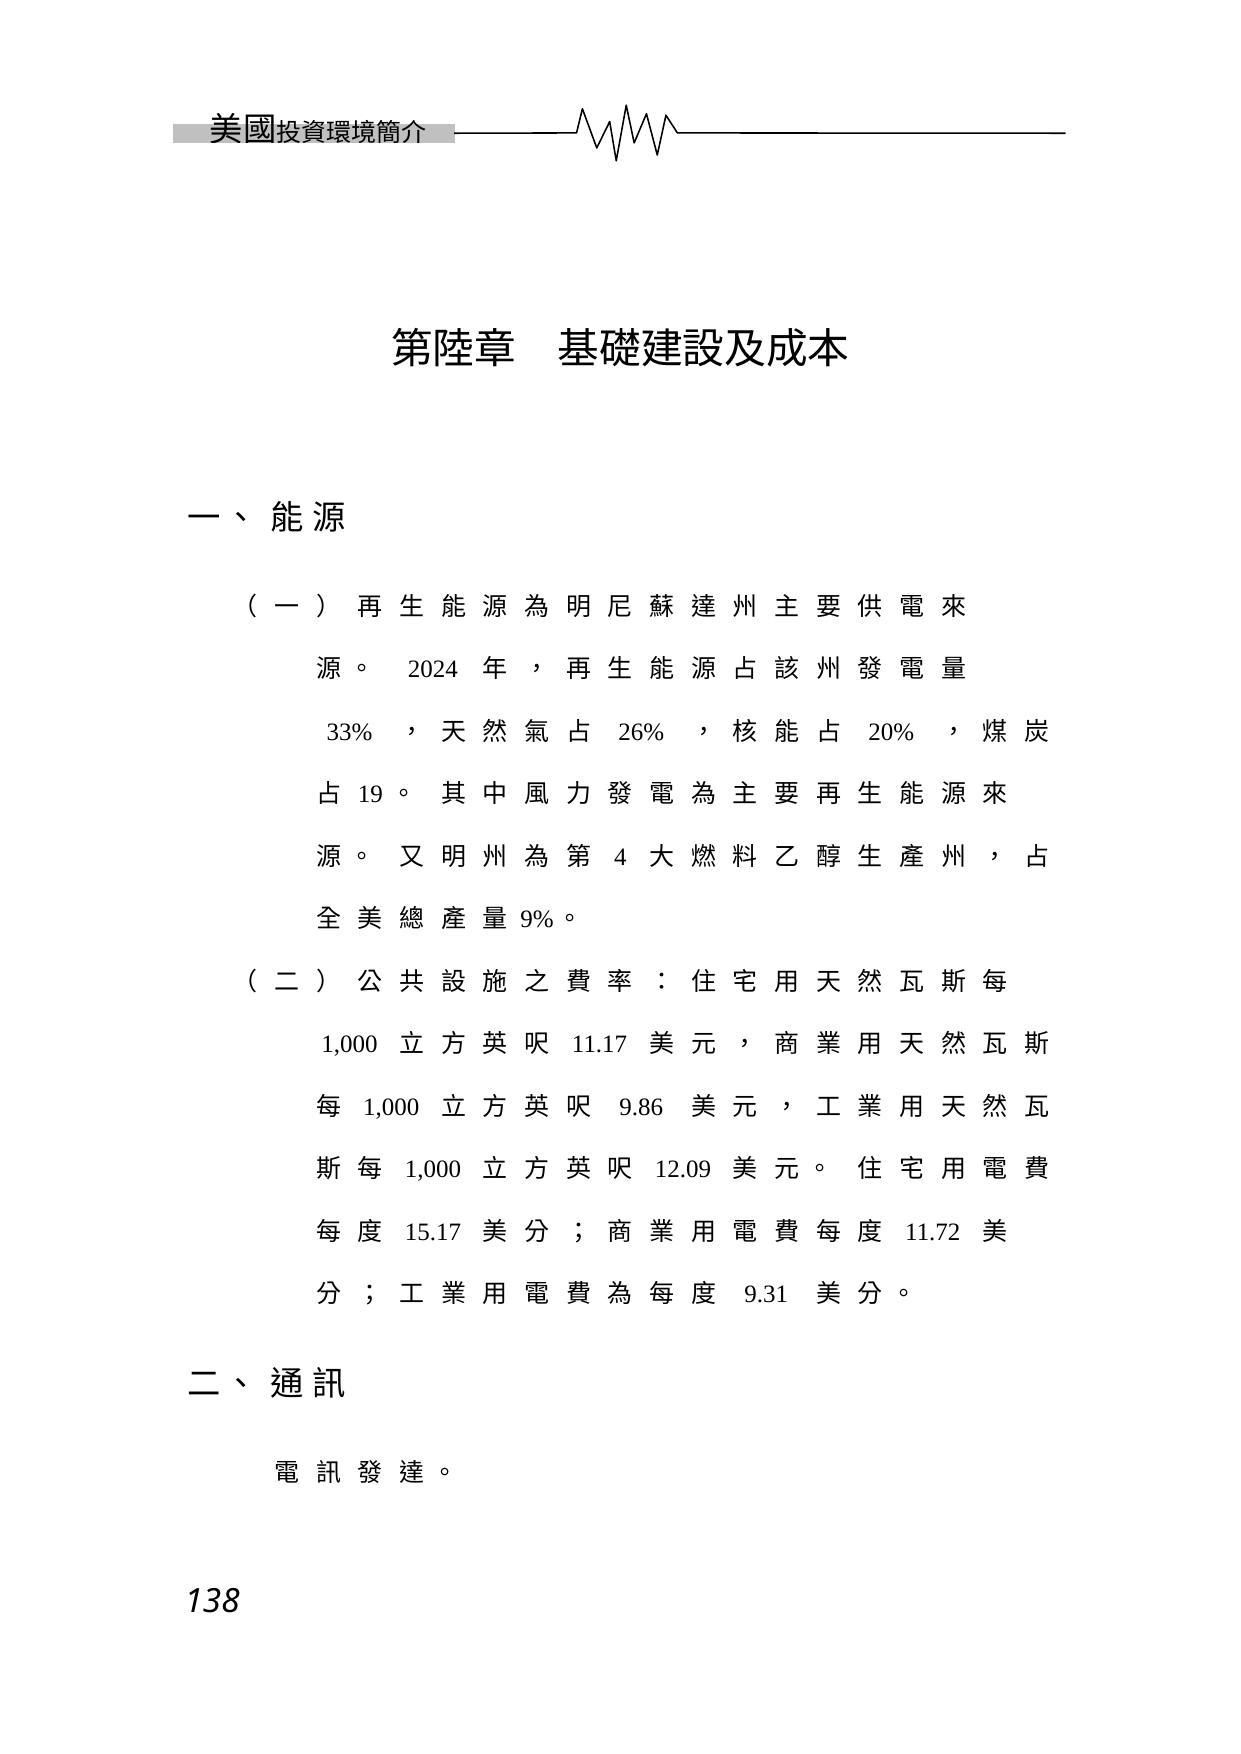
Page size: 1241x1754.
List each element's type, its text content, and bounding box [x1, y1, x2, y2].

text （一）再生能源為明尼蘇達州主要供電來源。2024年，再生能源占該州發電量33%，天然氣占26%，核能占20%，煤炭占19。其中風力發電為主要再生能源來源。又明州為第4大燃料乙醇生產州，占全美總產量9%。 [207, 563, 1058, 938]
text 一、能源 [183, 473, 1058, 536]
text 電訊發達。 [183, 1429, 1058, 1491]
text 二、通訊 [183, 1339, 1058, 1402]
text 第陸章 基礎建設及成本 [183, 304, 1058, 366]
text （二）公共設施之費率：住宅用天然瓦斯每1,000立方英呎11.17美元，商業用天然瓦斯每1,000立方英呎9.86美元，工業用天然瓦斯每1,000立方英呎12.09美元。住宅用電費每度15.17美分；商業用電費每度11.72美分；工業用電費為每度9.31美分。 [207, 938, 1058, 1313]
